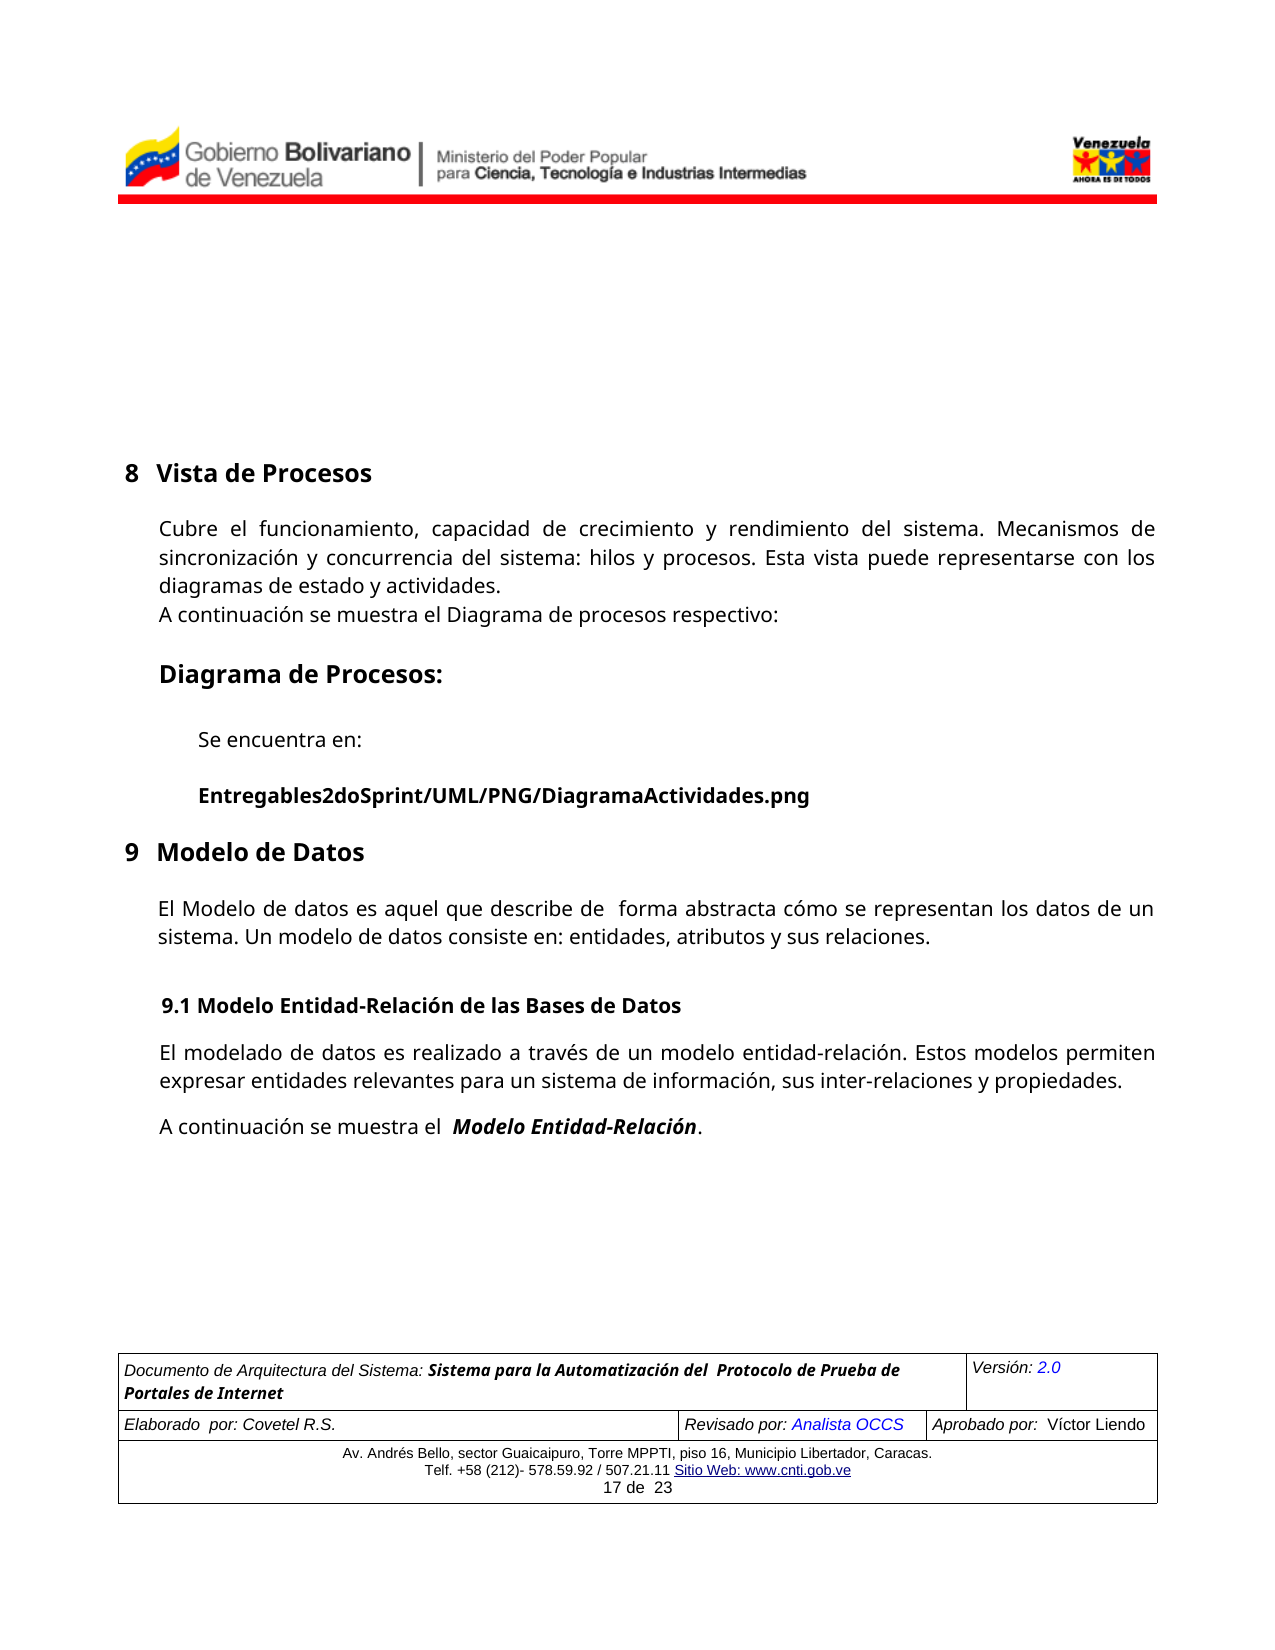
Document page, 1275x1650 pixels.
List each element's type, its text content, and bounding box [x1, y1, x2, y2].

text El modelado de datos es realizado a través de un modelo entidad-relación. Estos modelos permiten expresar entidades relevantes para un sistema de información, sus inter-relaciones y propiedades. [159, 1038, 1157, 1094]
text Cubre el funcionamiento, capacidad de crecimiento y rendimiento del sistema. Mecanismos de sincronización y concurrencia del sistema: hilos y procesos. Esta vista puede representarse con los diagramas de estado y actividades. [159, 514, 1157, 600]
text Se encuentra en: [198, 725, 1157, 753]
text A continuación se muestra el Diagrama de procesos respectivo: [159, 600, 1157, 628]
subtitle Modelo Entidad-Relación de las Bases de Datos [156, 992, 1157, 1020]
text Diagrama de Procesos: [159, 657, 1157, 691]
text El Modelo de datos es aquel que describe de forma abstracta cómo se representan los datos de un sistema. Un modelo de datos consiste en: entidades, atributos y sus relaciones. [158, 894, 1157, 951]
subtitle Vista de Procesos [118, 456, 1157, 490]
picture [118, 118, 1157, 204]
subtitle Modelo de Datos [118, 835, 1157, 869]
text A continuación se muestra el Modelo Entidad-Relación. [159, 1112, 1157, 1141]
text Entregables2doSprint/UML/PNG/DiagramaActividades.png [198, 782, 1157, 810]
